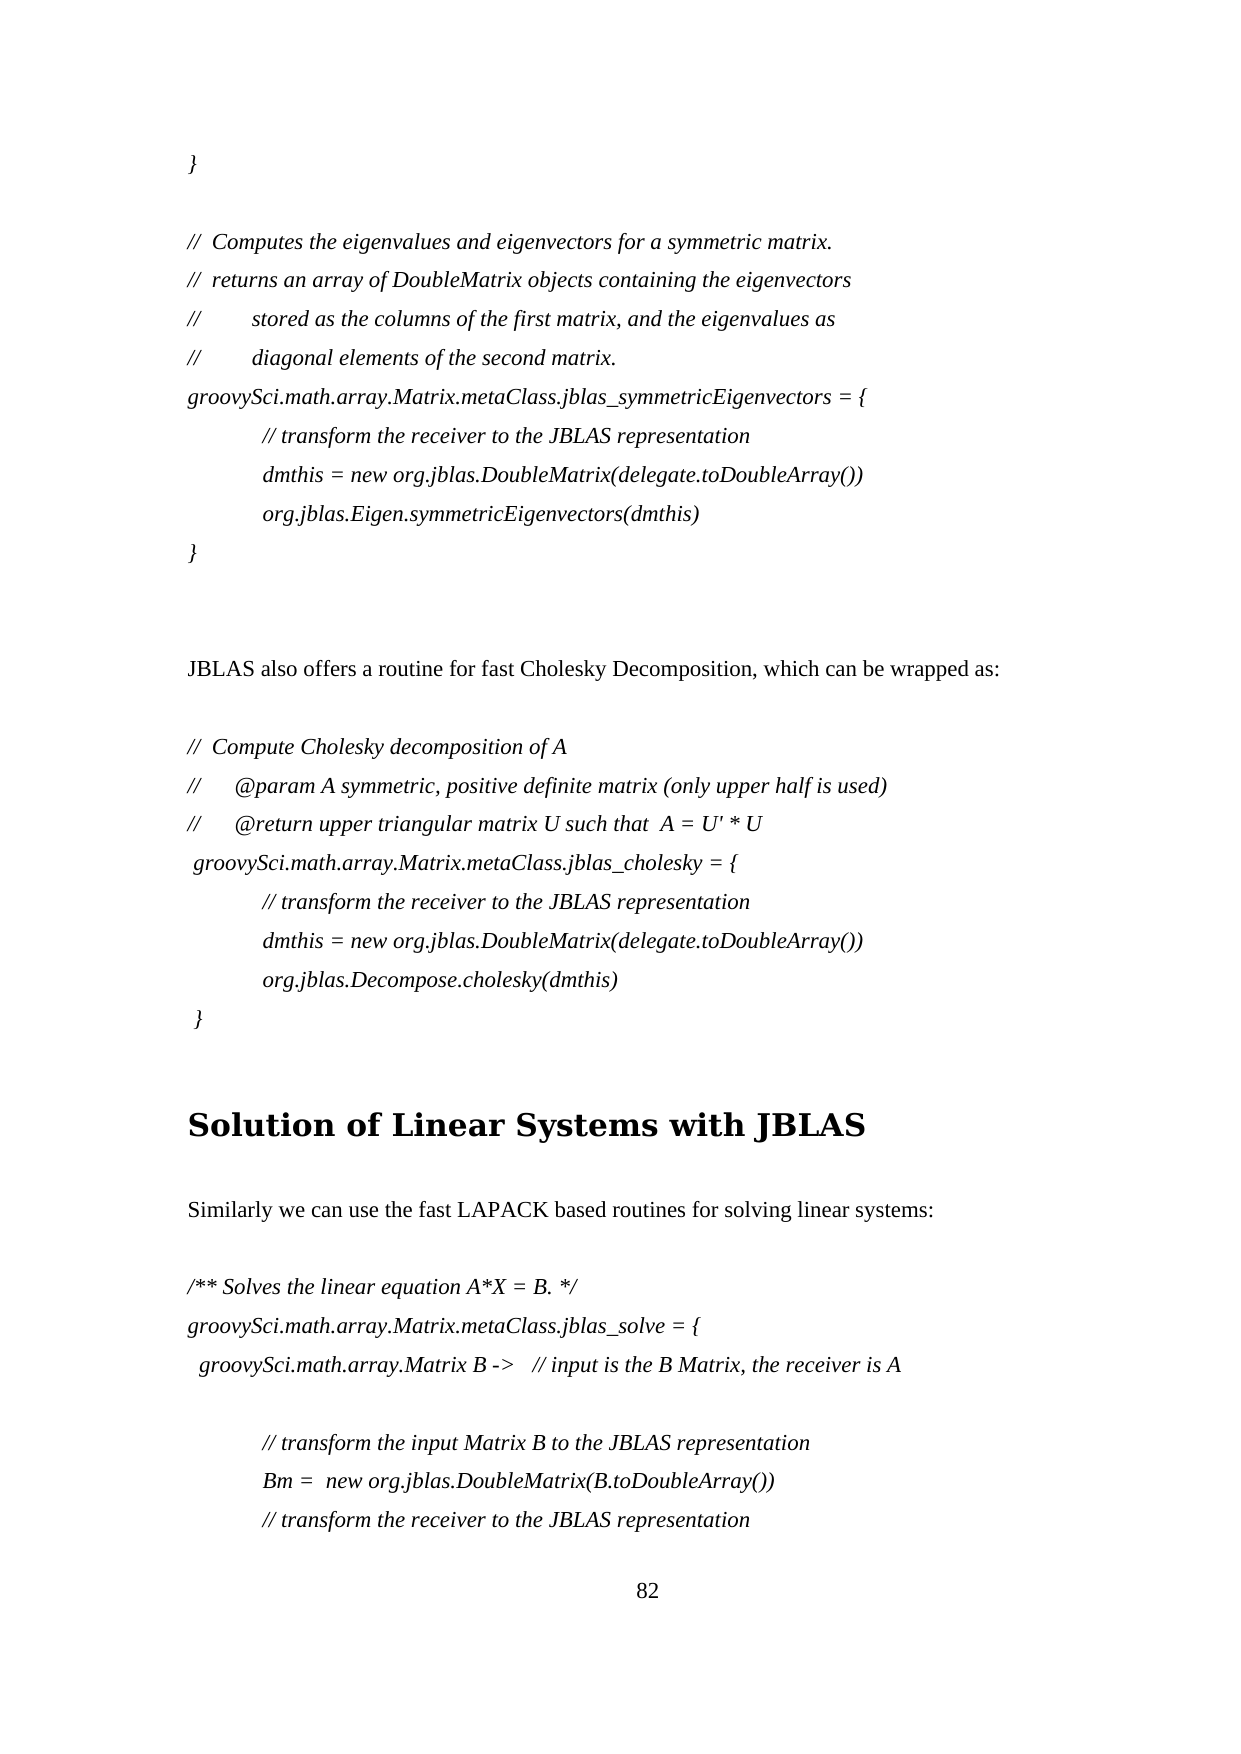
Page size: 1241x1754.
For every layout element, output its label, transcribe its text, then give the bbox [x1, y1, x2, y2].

text Bm = new org.jblas.DoubleMatrix(B.toDoubleArray()) [187, 1468, 1108, 1494]
text groovySci.math.array.Matrix B -> // input is the B Matrix, the receiver is A [187, 1351, 1108, 1377]
text // transform the receiver to the JBLAS representation [187, 1506, 1108, 1533]
text /** Solves the linear equation A*X = B. */ [187, 1273, 1108, 1300]
text // Computes the eigenvalues and eigenvectors for a symmetric matrix. [187, 228, 1108, 254]
text // @return upper triangular matrix U such that A = U' * U [187, 811, 1108, 837]
text // transform the receiver to the JBLAS representation [187, 888, 1108, 914]
text // @param A symmetric, positive definite matrix (only upper half is used) [187, 772, 1108, 798]
text org.jblas.Eigen.symmetricEigenvectors(dmthis) [187, 500, 1108, 526]
text // transform the input Matrix B to the JBLAS representation [187, 1429, 1108, 1455]
text groovySci.math.array.Matrix.metaClass.jblas_solve = { [187, 1312, 1108, 1338]
text // stored as the columns of the first matrix, and the eigenvalues as [187, 305, 1108, 332]
text Similarly we can use the fast LAPACK based routines for solving linear systems: [187, 1196, 1108, 1222]
subtitle Solution of Linear Systems with JBLAS [187, 1107, 1108, 1144]
text dmthis = new org.jblas.DoubleMatrix(delegate.toDoubleArray()) [187, 461, 1108, 487]
text // Compute Cholesky decomposition of A [187, 733, 1108, 759]
text groovySci.math.array.Matrix.metaClass.jblas_cholesky = { [187, 849, 1108, 876]
text groovySci.math.array.Matrix.metaClass.jblas_symmetricEigenvectors = { [187, 383, 1108, 409]
text JBLAS also offers a routine for fast Cholesky Decomposition, which can be wrapped as: [187, 655, 1108, 681]
text org.jblas.Decompose.cholesky(dmthis) [187, 966, 1108, 992]
text // diagonal elements of the second matrix. [187, 344, 1108, 371]
text dmthis = new org.jblas.DoubleMatrix(delegate.toDoubleArray()) [187, 927, 1108, 953]
text } [187, 1005, 1108, 1031]
text } [187, 150, 1108, 176]
text // transform the receiver to the JBLAS representation [187, 422, 1108, 448]
text // returns an array of DoubleMatrix objects containing the eigenvectors [187, 267, 1108, 293]
text } [187, 538, 1108, 565]
